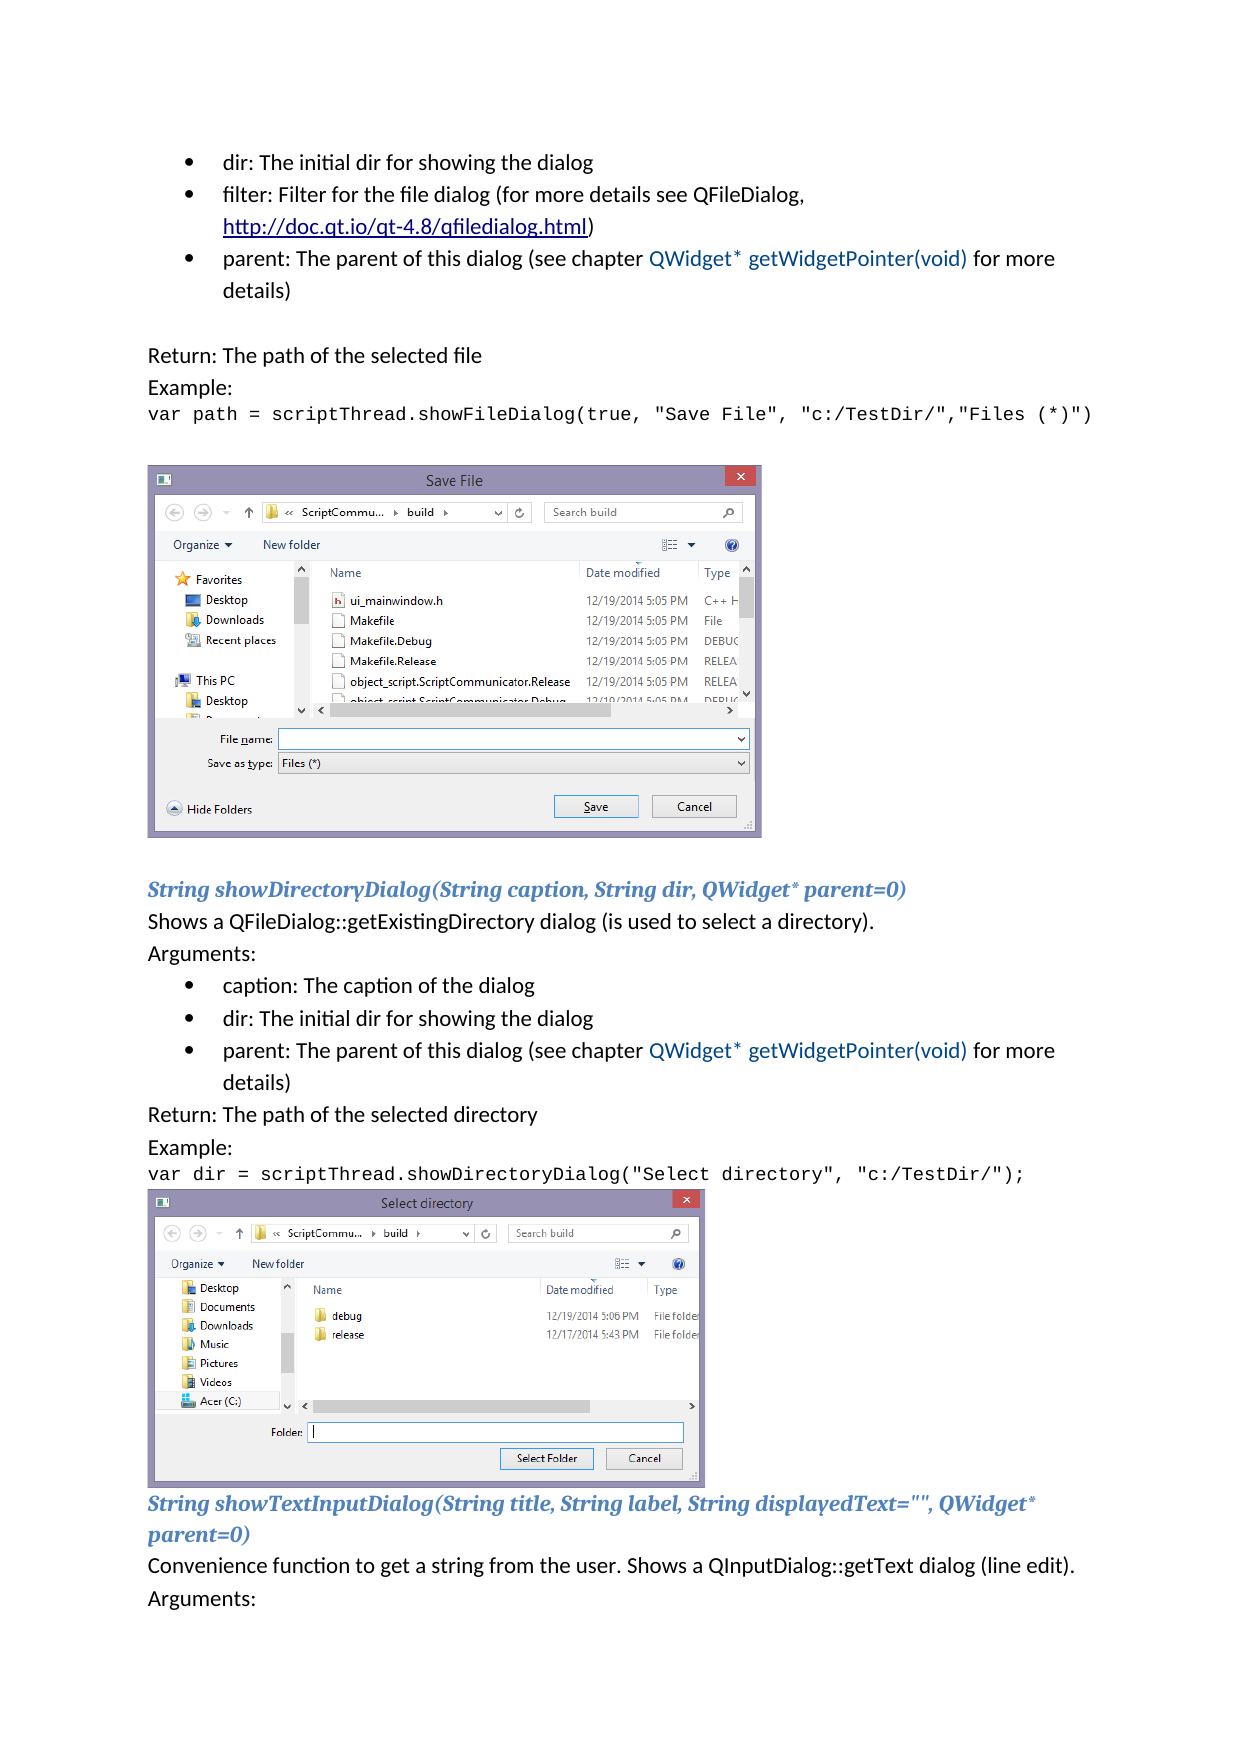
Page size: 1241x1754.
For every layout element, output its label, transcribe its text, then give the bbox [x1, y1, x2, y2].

text var path = scriptThread.showFileDialog(true, "Save File", "c:/TestDir/","Files (*)") [148, 405, 1093, 426]
text Return: The path of the selected directory [148, 1100, 1093, 1128]
list parent: The parent of this dialog (see chapter QWidget* getWidgetPointer(void) for more details) [185, 1036, 1093, 1096]
text Arguments: [148, 939, 1093, 967]
text Example: [148, 373, 1093, 401]
list caption: The caption of the dialog [185, 972, 1093, 1000]
list dir: The initial dir for showing the dialog [185, 1004, 1093, 1032]
list dir: The initial dir for showing the dialog [185, 148, 1093, 176]
subtitle String showTextInputDialog(String title, String label, String displayedText="", QWidget* parent=0) [148, 1488, 1093, 1548]
text Arguments: [148, 1584, 1093, 1612]
picture [147, 465, 762, 838]
list parent: The parent of this dialog (see chapter QWidget* getWidgetPointer(void) for more details) [185, 244, 1093, 304]
text Return: The path of the selected file [148, 341, 1093, 369]
text Example: [148, 1133, 1093, 1161]
text Shows a QFileDialog::getExistingDirectory dialog (is used to select a directory). [148, 907, 1093, 935]
subtitle String showDirectoryDialog(String caption, String dir, QWidget* parent=0) [148, 877, 1093, 903]
text Convenience function to get a string from the user. Shows a QInputDialog::getText dialog (line edit). [148, 1552, 1093, 1580]
picture [147, 1189, 705, 1488]
text var dir = scriptThread.showDirectoryDialog("Select directory", "c:/TestDir/"); [148, 1165, 1093, 1186]
list filter: Filter for the file dialog (for more details see QFileDialog, http://doc.qt.io/qt-4.8/qfiledialog.html) [185, 180, 1093, 240]
